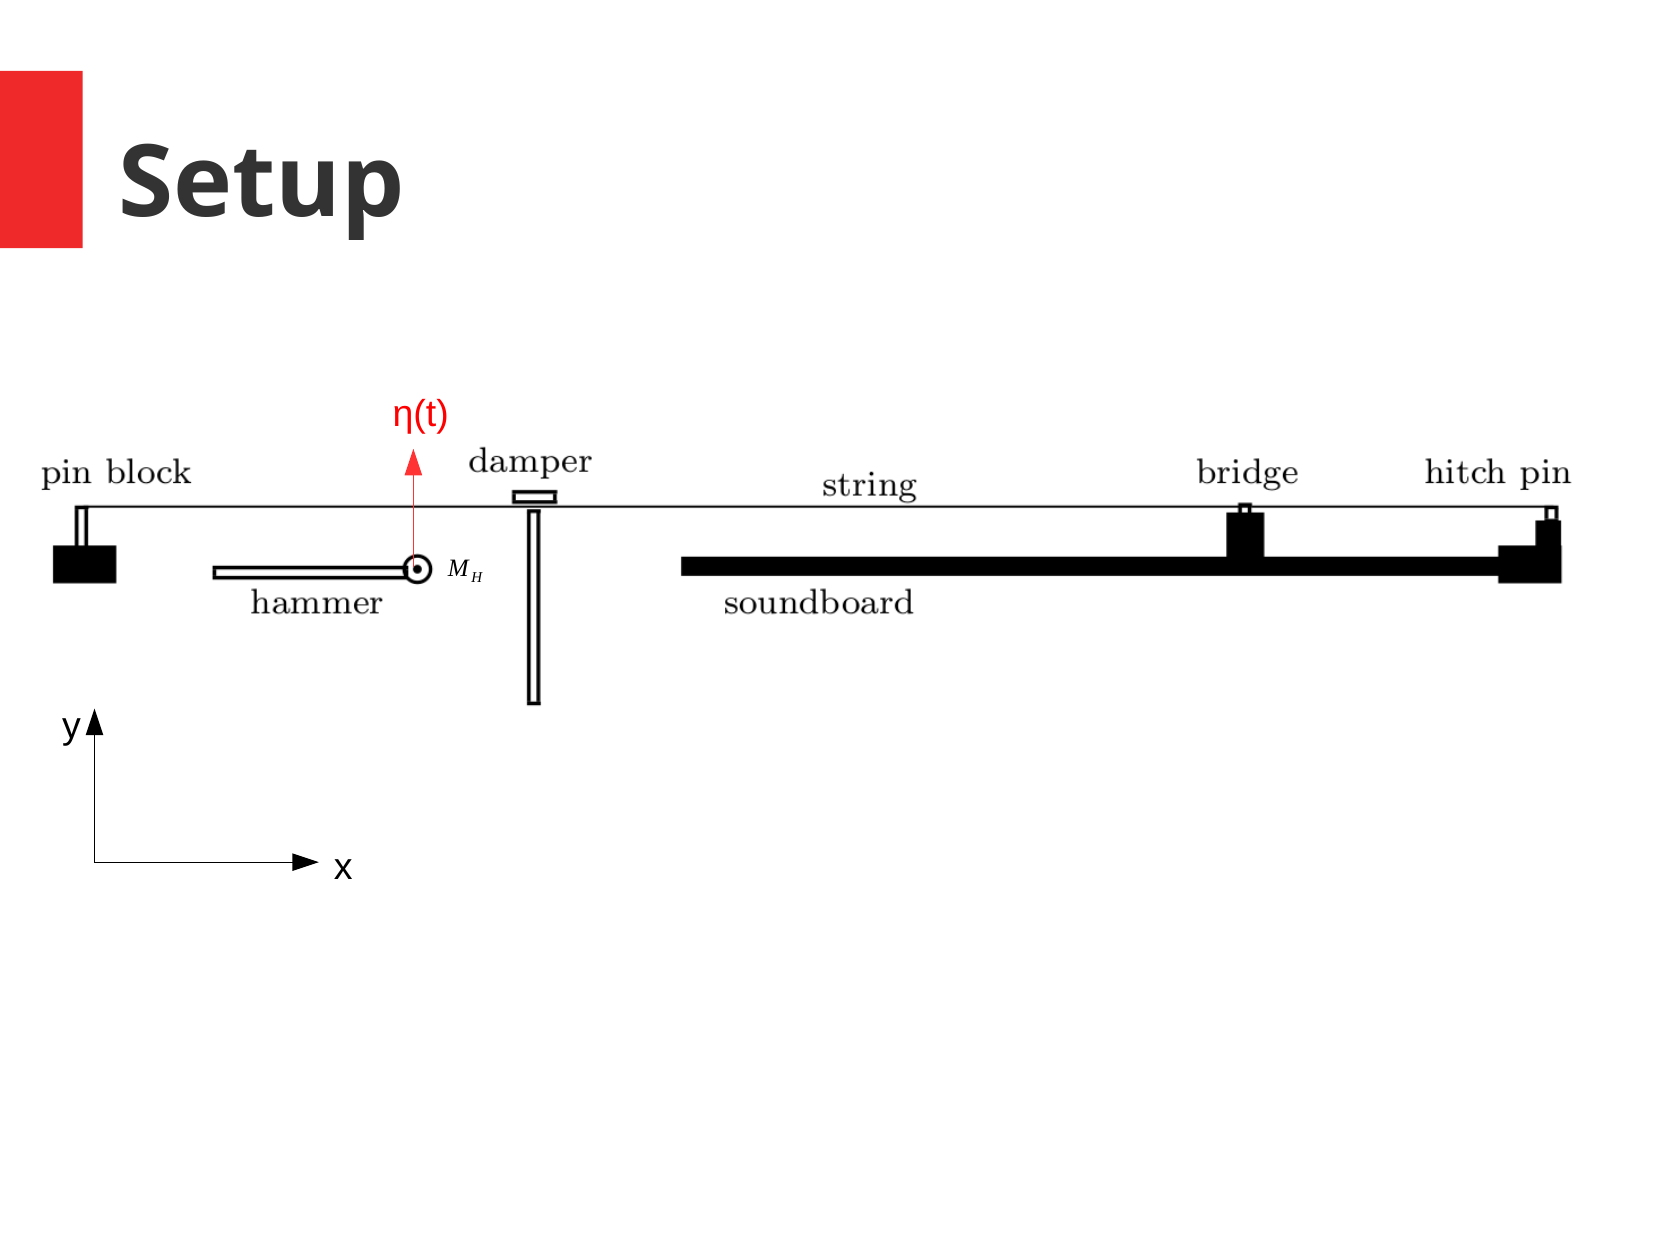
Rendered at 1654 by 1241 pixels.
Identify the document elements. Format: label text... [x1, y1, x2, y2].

picture [0, 354, 1654, 780]
text_box x [318, 838, 367, 908]
text_box η(t) [377, 385, 485, 485]
title Setup [118, 59, 1524, 296]
text_box y [47, 696, 107, 778]
chart [440, 554, 491, 587]
